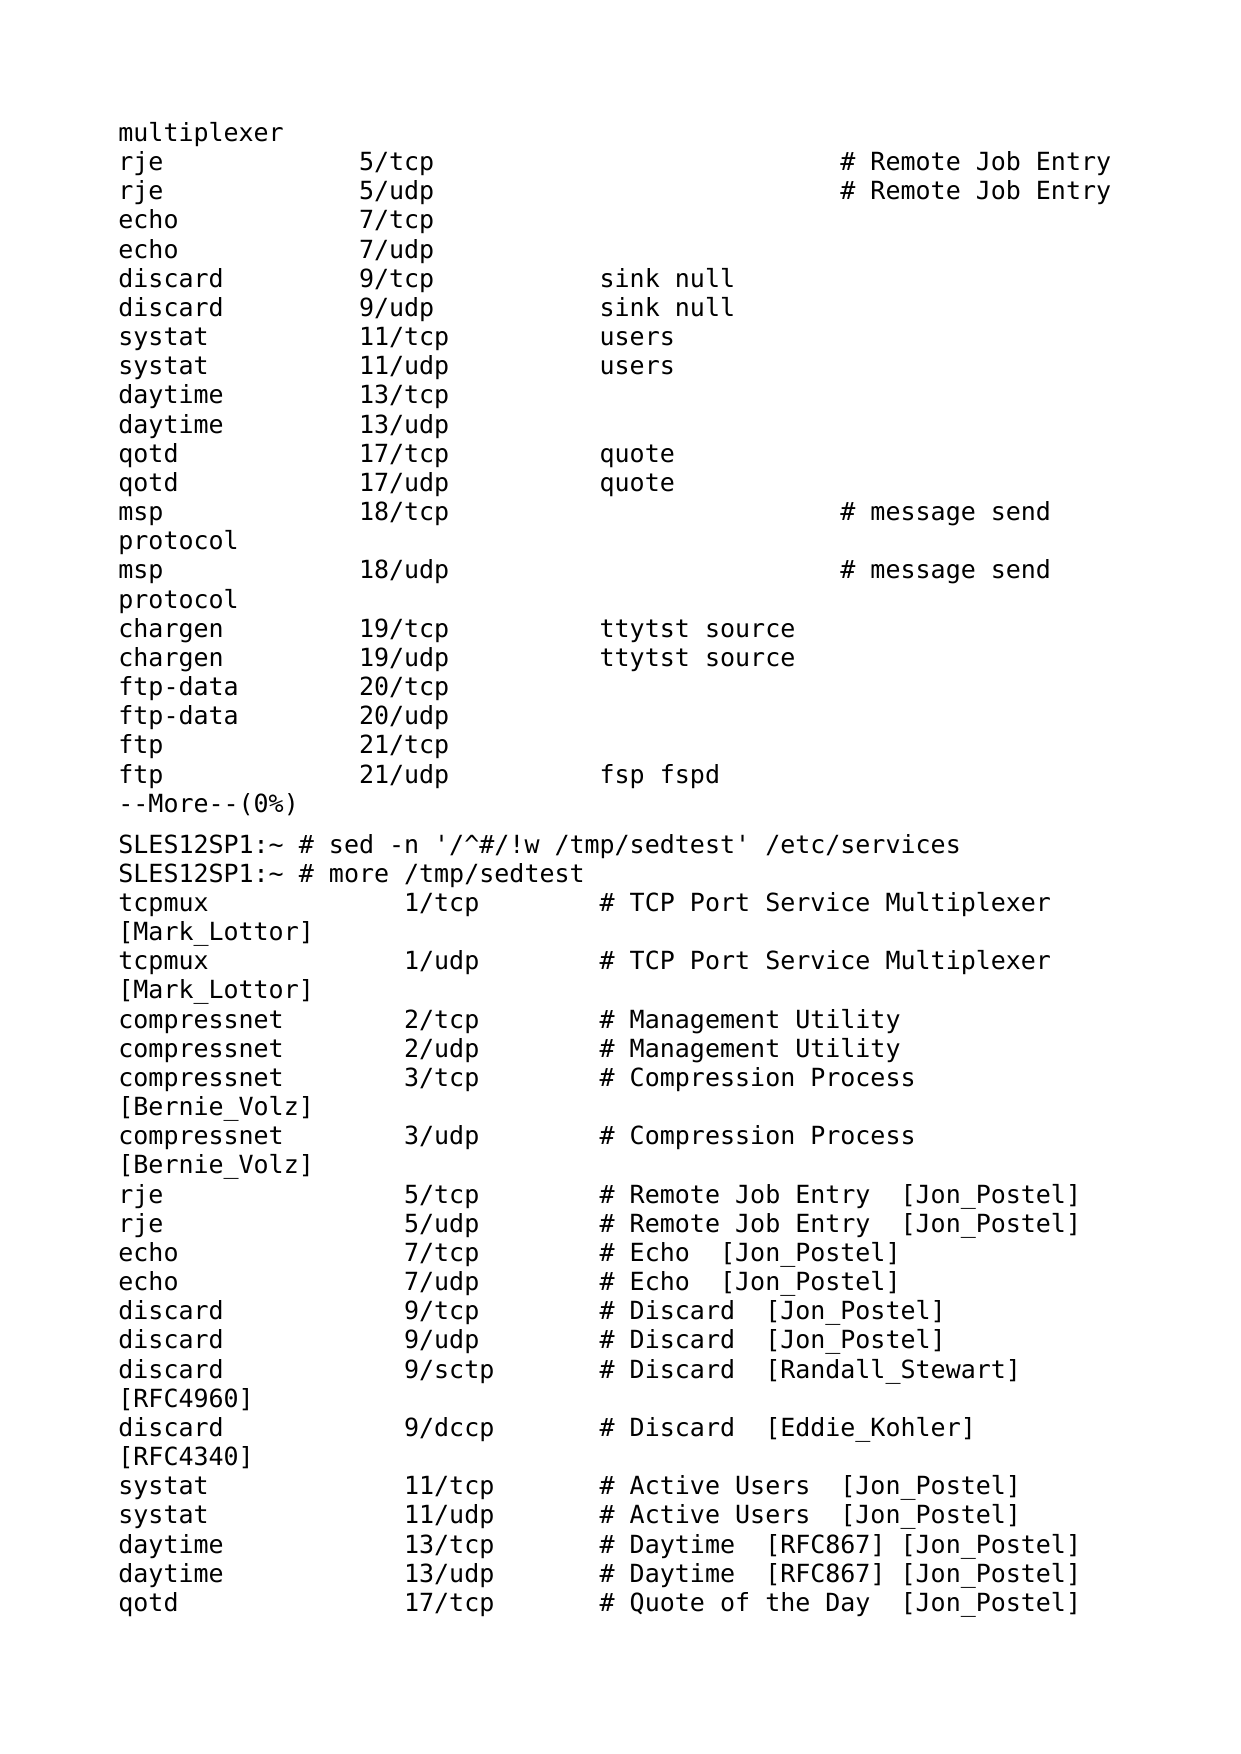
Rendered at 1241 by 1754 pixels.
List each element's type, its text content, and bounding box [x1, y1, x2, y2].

text multiplexer rje 5/tcp # Remote Job Entry rje 5/udp # Remote Job Entry echo 7/tcp echo 7/udp discard 9/tcp sink null discard 9/udp sink null systat 11/tcp users systat 11/udp users daytime 13/tcp daytime 13/udp qotd 17/tcp quote qotd 17/udp quote msp 18/tcp # message send protocol msp 18/udp # message send protocol chargen 19/tcp ttytst source chargen 19/udp ttytst source ftp-data 20/tcp ftp-data 20/udp ftp 21/tcp ftp 21/udp fsp fspd --More--(0%) [118, 118, 1122, 818]
text SLES12SP1:~ # sed -n '/^#/!w /tmp/sedtest' /etc/services SLES12SP1:~ # more /tmp/sedtest tcpmux 1/tcp # TCP Port Service Multiplexer [Mark_Lottor] tcpmux 1/udp # TCP Port Service Multiplexer [Mark_Lottor] compressnet 2/tcp # Management Utility compressnet 2/udp # Management Utility compressnet 3/tcp # Compression Process [Bernie_Volz] compressnet 3/udp # Compression Process [Bernie_Volz] rje 5/tcp # Remote Job Entry [Jon_Postel] rje 5/udp # Remote Job Entry [Jon_Postel] echo 7/tcp # Echo [Jon_Postel] echo 7/udp # Echo [Jon_Postel] discard 9/tcp # Discard [Jon_Postel] discard 9/udp # Discard [Jon_Postel] discard 9/sctp # Discard [Randall_Stewart] [RFC4960] discard 9/dccp # Discard [Eddie_Kohler] [RFC4340] systat 11/tcp # Active Users [Jon_Postel] systat 11/udp # Active Users [Jon_Postel] daytime 13/tcp # Daytime [RFC867] [Jon_Postel] daytime 13/udp # Daytime [RFC867] [Jon_Postel] qotd 17/tcp # Quote of the Day [Jon_Postel] [118, 830, 1122, 1617]
